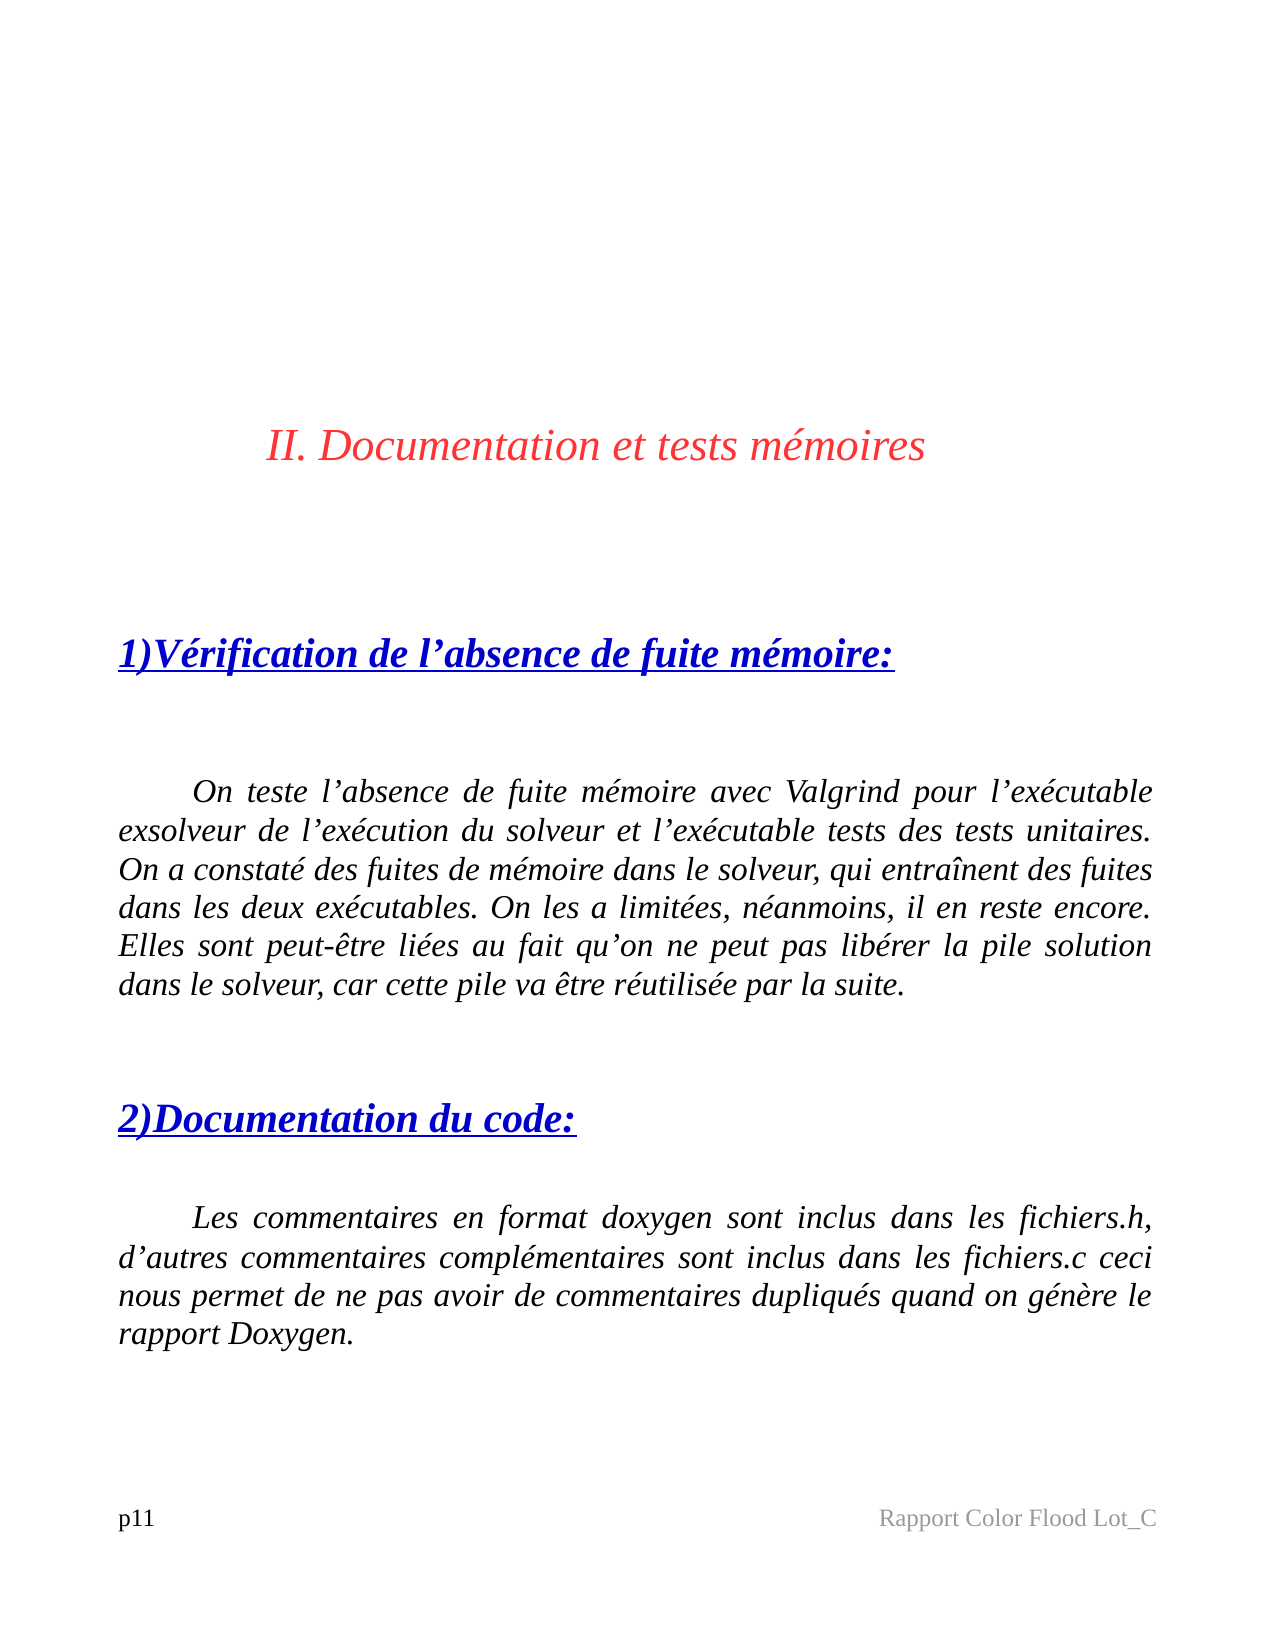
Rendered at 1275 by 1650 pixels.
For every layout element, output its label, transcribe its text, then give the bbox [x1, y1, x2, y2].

text 2)Documentation du code: [118, 1093, 1157, 1141]
text Les commentaires en format doxygen sont inclus dans les fichiers.h, d’autres commentaires complémentaires sont inclus dans les fichiers.c ceci nous permet de ne pas avoir de commentaires dupliqués quand on génère le rapport Doxygen. [118, 1194, 1157, 1352]
text On teste l’absence de fuite mémoire avec Valgrind pour l’exécutable exsolveur de l’exécution du solveur et l’exécutable tests des tests unitaires. On a constaté des fuites de mémoire dans le solveur, qui entraînent des fuites dans les deux exécutables. On les a limitées, néanmoins, il en reste encore. Elles sont peut-être liées au fait qu’on ne peut pas libérer la pile solution dans le solveur, car cette pile va être réutilisée par la suite. [118, 767, 1157, 1002]
text 1)Vérification de l’absence de fuite mémoire: [118, 628, 1157, 676]
text II. Documentation et tests mémoires [118, 418, 1157, 470]
